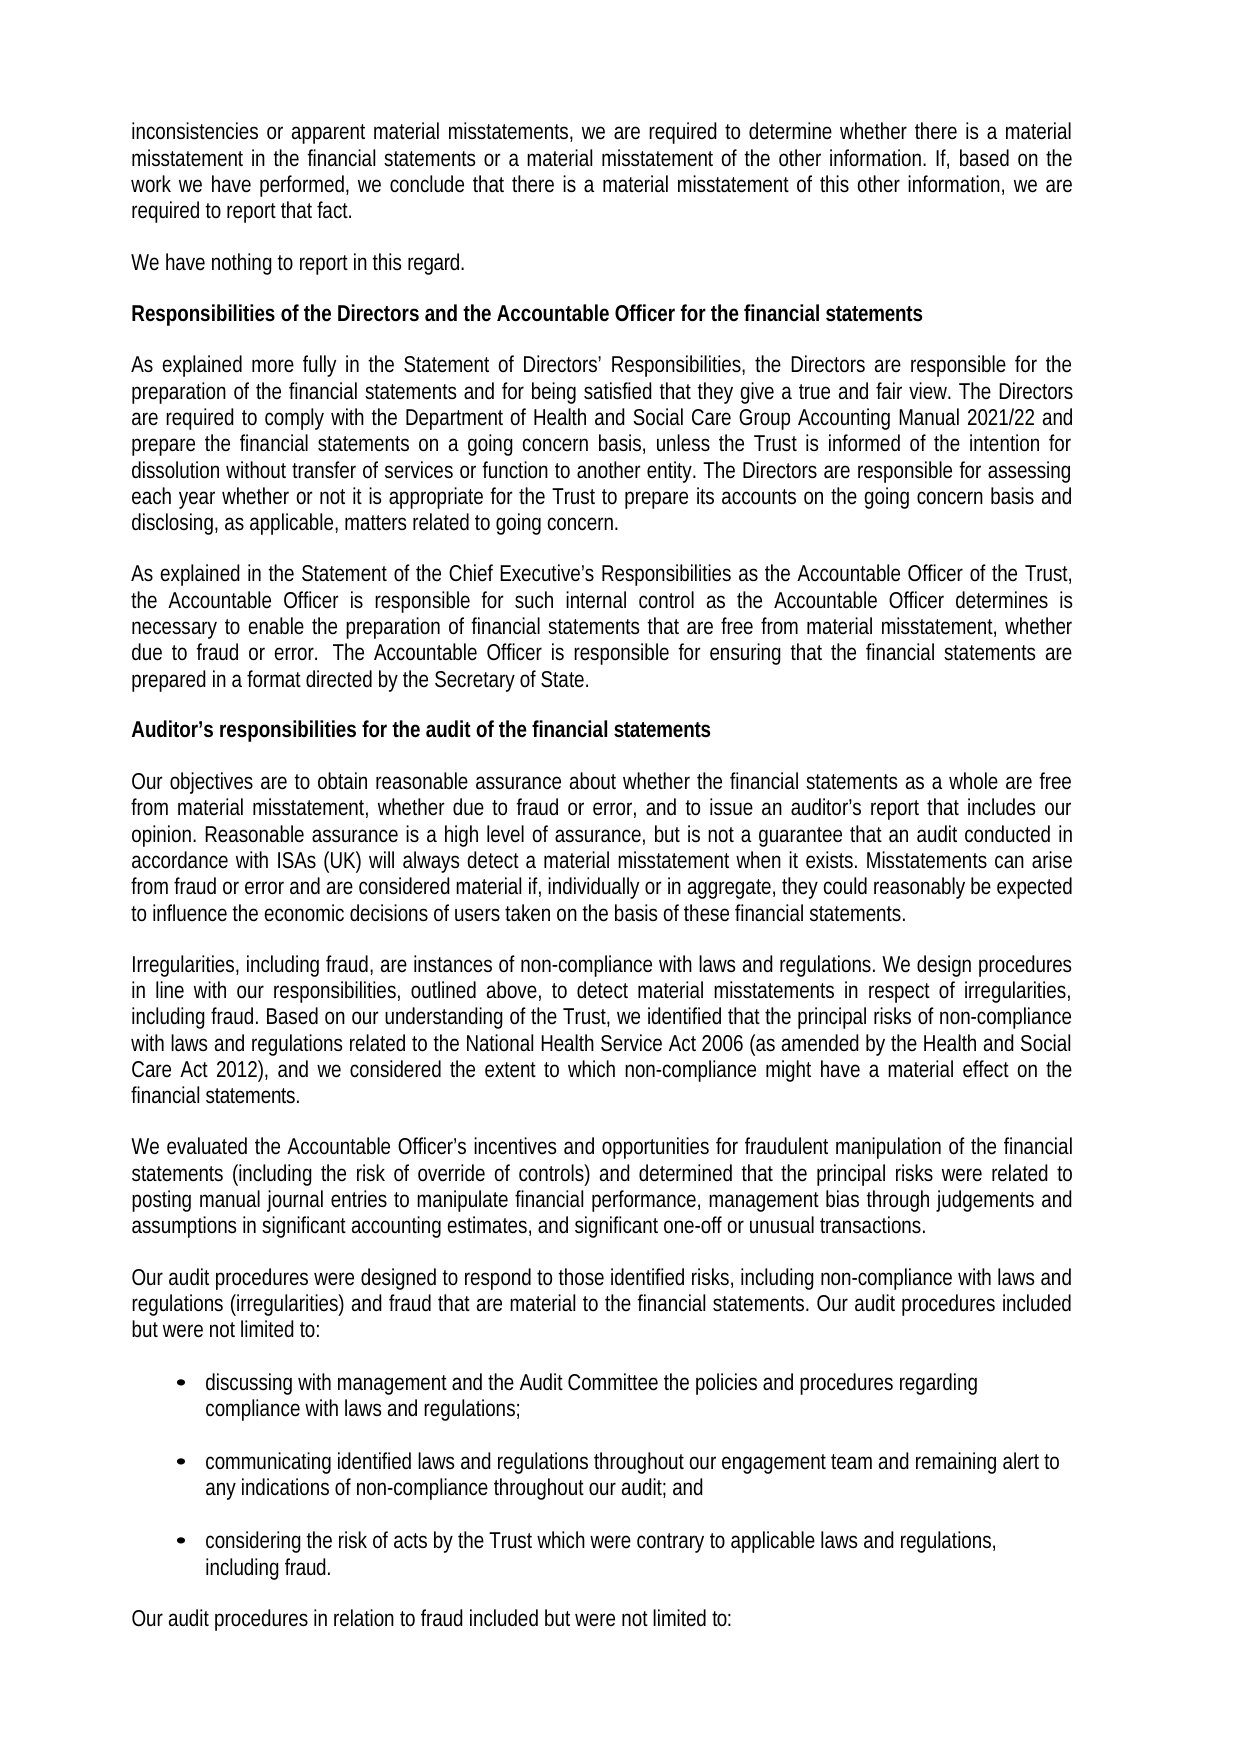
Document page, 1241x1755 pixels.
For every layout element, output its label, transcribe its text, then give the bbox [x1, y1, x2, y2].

text considering the risk of acts by the Trust which were contrary to applicable laws and regulations, including fraud. [205, 1527, 1074, 1580]
text discussing with management and the Audit Committee the policies and procedures regarding compliance with laws and regulations; [205, 1369, 1074, 1422]
text Our audit procedures in relation to fraud included but were not limited to: [131, 1605, 735, 1631]
text We have nothing to report in this regard. [131, 248, 469, 275]
text • [176, 1448, 188, 1474]
text Our audit procedures were designed to respond to those identified risks, including non-compliance with laws and regulations (irregularities) and fraud that are material to the financial statements. Our audit procedures included but were not limited to: [131, 1263, 1073, 1343]
text Our objectives are to obtain reasonable assurance about whether the financial statements as a whole are free from material misstatement, whether due to fraud or error, and to issue an auditor’s report that includes our opinion. Reasonable assurance is a high level of assurance, but is not a guarantee that an audit conducted in accordance with ISAs (UK) will always detect a material misstatement when it exists. Misstatements can arise from fraud or error and are considered material if, individually or in aggregate, they could reasonably be expected to influence the economic decisions of users taken on the basis of these financial statements. [131, 768, 1073, 926]
text We evaluated the Accountable Officer’s incentives and opportunities for fraudulent manipulation of the financial statements (including the risk of override of controls) and determined that the principal risks were related to posting manual journal entries to manipulate financial performance, management bias through judgements and assumptions in significant accounting estimates, and significant one-off or unusual transactions. [131, 1133, 1073, 1239]
text • [176, 1527, 188, 1553]
text Responsibilities of the Directors and the Accountable Officer for the financial statements [131, 299, 927, 326]
text As explained more fully in the Statement of Directors’ Responsibilities, the Directors are responsible for the preparation of the financial statements and for being satisfied that they give a true and fair view. The Directors are required to comply with the Department of Health and Social Care Group Accounting Manual 2021/22 and prepare the financial statements on a going concern basis, unless the Trust is informed of the intention for dissolution without transfer of services or function to another entity. The Directors are responsible for assessing each year whether or not it is appropriate for the Trust to prepare its accounts on the going concern basis and disclosing, as applicable, matters related to going concern. [131, 351, 1073, 536]
text Irregularities, including fraud, are instances of non-compliance with laws and regulations. We design procedures in line with our responsibilities, outlined above, to detect material misstatements in respect of irregularities, including fraud. Based on our understanding of the Trust, we identified that the principal risks of non-compliance with laws and regulations related to the National Health Service Act 2006 (as amended by the Health and Social Care Act 2012), and we considered the extent to which non-compliance might have a material effect on the financial statements. [131, 951, 1073, 1109]
text • [176, 1368, 188, 1395]
text communicating identified laws and regulations throughout our engagement team and remaining alert to any indications of non-compliance throughout our audit; and [205, 1448, 1074, 1501]
text As explained in the Statement of the Chief Executive’s Responsibilities as the Accountable Officer of the Trust, the Accountable Officer is responsible for such internal control as the Accountable Officer determines is necessary to enable the preparation of financial statements that are free from material misstatement, whether due to fraud or error. The Accountable Officer is responsible for ensuring that the financial statements are prepared in a format directed by the Secretary of State. [131, 560, 1073, 692]
text inconsistencies or apparent material misstatements, we are required to determine whether there is a material misstatement in the financial statements or a material misstatement of the other information. If, based on the work we have performed, we conclude that there is a material misstatement of this other information, we are required to report that fact. [131, 118, 1073, 224]
text Auditor’s responsibilities for the audit of the financial statements [131, 716, 715, 743]
